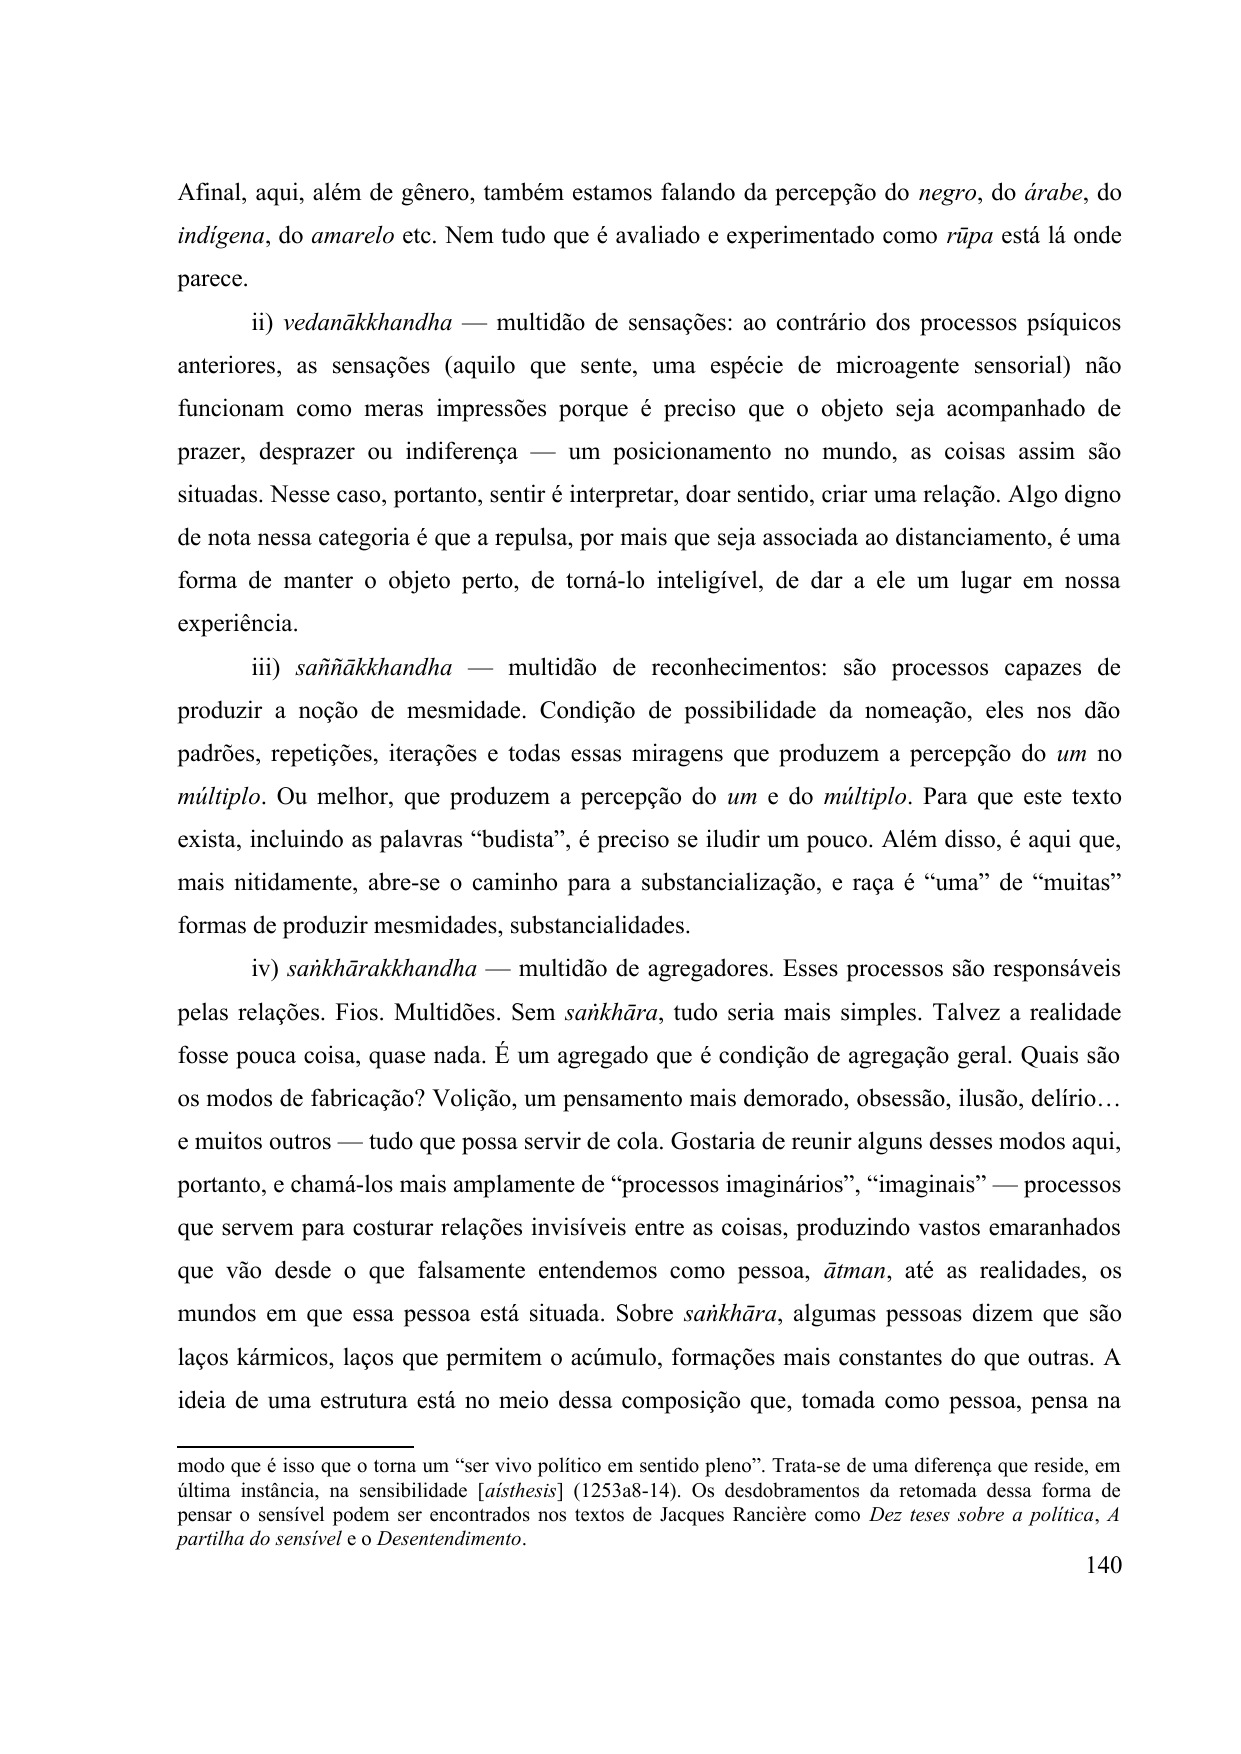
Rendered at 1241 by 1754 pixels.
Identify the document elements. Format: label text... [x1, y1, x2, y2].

text iv) saṅkhārakkhandha — multidão de agregadores. Esses processos são responsáveis pelas relações. Fios. Multidões. Sem saṅkhāra, tudo seria mais simples. Talvez a realidade fosse pouca coisa, quase nada. É um agregado que é condição de agregação geral. Quais são os modos de fabricação? Volição, um pensamento mais demorado, obsessão, ilusão, delírio… e muitos outros — tudo que possa servir de cola. Gostaria de reunir alguns desses modos aqui, portanto, e chamá-los mais amplamente de “processos imaginários”, “imaginais” — processos que servem para costurar relações invisíveis entre as coisas, produzindo vastos emaranhados que vão desde o que falsamente entendemos como pessoa, ātman, até as realidades, os mundos em que essa pessoa está situada. Sobre saṅkhāra, algumas pessoas dizem que são laços kármicos, laços que permitem o acúmulo, formações mais constantes do que outras. A ideia de uma estrutura está no meio dessa composição que, tomada como pessoa, pensa na [177, 953, 1122, 1413]
text modo que é isso que o torna um “ser vivo político em sentido pleno”. Trata-se de uma diferença que reside, em última instância, na sensibilidade [aísthesis] (1253a8-14). Os desdobramentos da retomada dessa forma de pensar o sensível podem ser encontrados nos textos de Jacques Rancière como Dez teses sobre a política, A partilha do sensível e o Desentendimento. [177, 1453, 1122, 1550]
text iii) saññākkhandha — multidão de reconhecimentos: são processos capazes de produzir a noção de mesmidade. Condição de possibilidade da nomeação, eles nos dão padrões, repetições, iterações e todas essas miragens que produzem a percepção do um no múltiplo. Ou melhor, que produzem a percepção do um e do múltiplo. Para que este texto exista, incluindo as palavras “budista”, é preciso se iludir um pouco. Além disso, é aqui que, mais nitidamente, abre-se o caminho para a substancialização, e raça é “uma” de “muitas” formas de produzir mesmidades, substancialidades. [177, 652, 1122, 939]
text Afinal, aqui, além de gênero, também estamos falando da percepção do negro, do árabe, do indígena, do amarelo etc. Nem tudo que é avaliado e experimentado como rūpa está lá onde parece. [177, 177, 1122, 292]
text ii) vedanākkhandha — multidão de sensações: ao contrário dos processos psíquicos anteriores, as sensações (aquilo que sente, uma espécie de microagente sensorial) não funcionam como meras impressões porque é preciso que o objeto seja acompanhado de prazer, desprazer ou indiferença — um posicionamento no mundo, as coisas assim são situadas. Nesse caso, portanto, sentir é interpretar, doar sentido, criar uma relação. Algo digno de nota nessa categoria é que a repulsa, por mais que seja associada ao distanciamento, é uma forma de manter o objeto perto, de torná-lo inteligível, de dar a ele um lugar em nossa experiência. [177, 307, 1122, 637]
